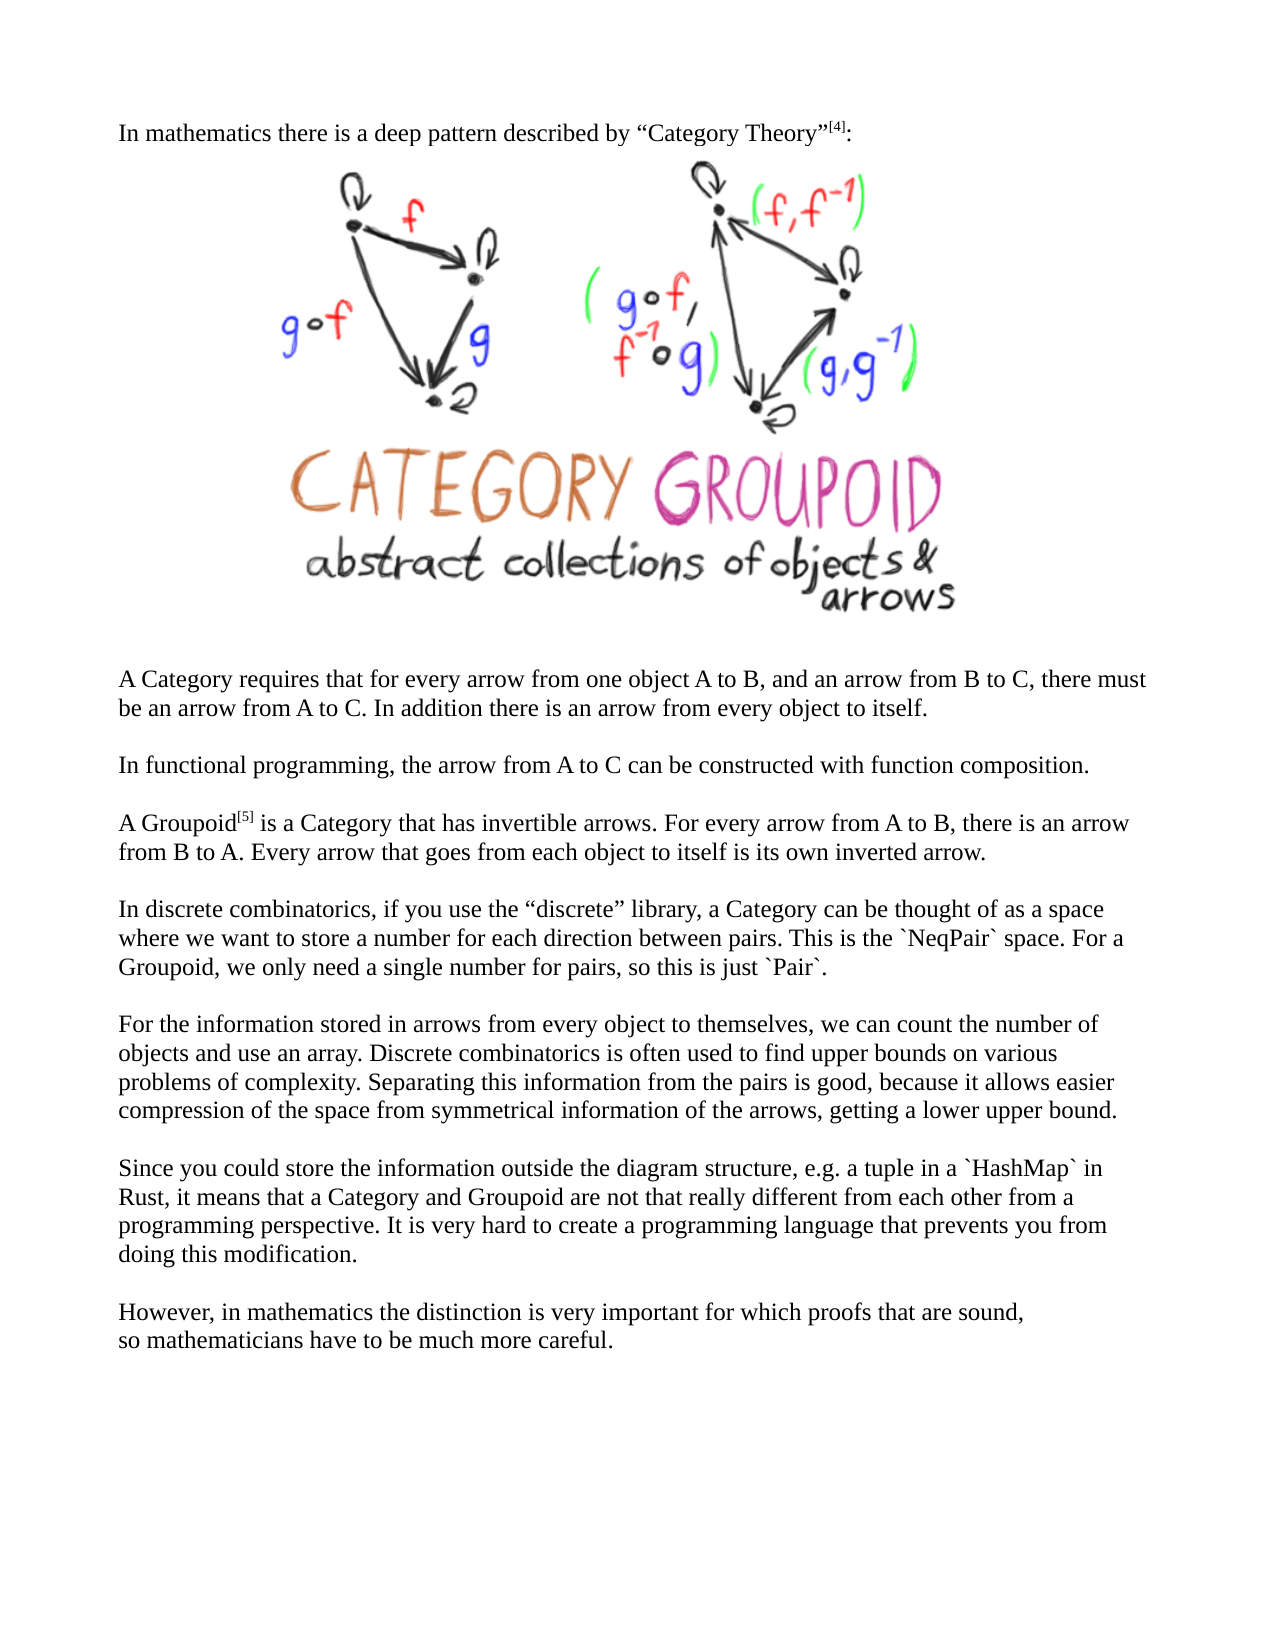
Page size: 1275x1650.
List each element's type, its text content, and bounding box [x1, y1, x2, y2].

text In discrete combinatorics, if you use the “discrete” library, a Category can be thought of as a space where we want to store a number for each direction between pairs. This is the `NeqPair` space. For a Groupoid, we only need a single number for pairs, so this is just `Pair`. [118, 894, 1157, 981]
text However, in mathematics the distinction is very important for which proofs that are sound, so mathematicians have to be much more careful. [118, 1297, 1157, 1354]
text In mathematics there is a deep pattern described by “Category Theory”[4]: [118, 118, 1157, 147]
text Since you could store the information outside the diagram structure, e.g. a tuple in a `HashMap` in Rust, it means that a Category and Groupoid are not that really different from each other from a programming perspective. It is very hard to create a programming language that prevents you from doing this modification. [118, 1153, 1157, 1268]
text A Category requires that for every arrow from one object A to B, and an arrow from B to C, there must be an arrow from A to C. In addition there is an arrow from every object to itself. [118, 664, 1157, 722]
text For the information stored in arrows from every object to themselves, we can count the number of objects and use an array. Discrete combinatorics is often used to find upper bounds on various problems of complexity. Separating this information from the pairs is good, because it allows easier compression of the space from symmetrical information of the arrows, getting a lower upper bound. [118, 1009, 1157, 1124]
text A Groupoid[5] is a Category that has invertible arrows. For every arrow from A to B, there is an arrow from B to A. Every arrow that goes from each object to itself is its own inverted arrow. [118, 808, 1157, 866]
text In functional programming, the arrow from A to C can be constructed with function composition. [118, 751, 1157, 779]
picture [259, 146, 1016, 620]
